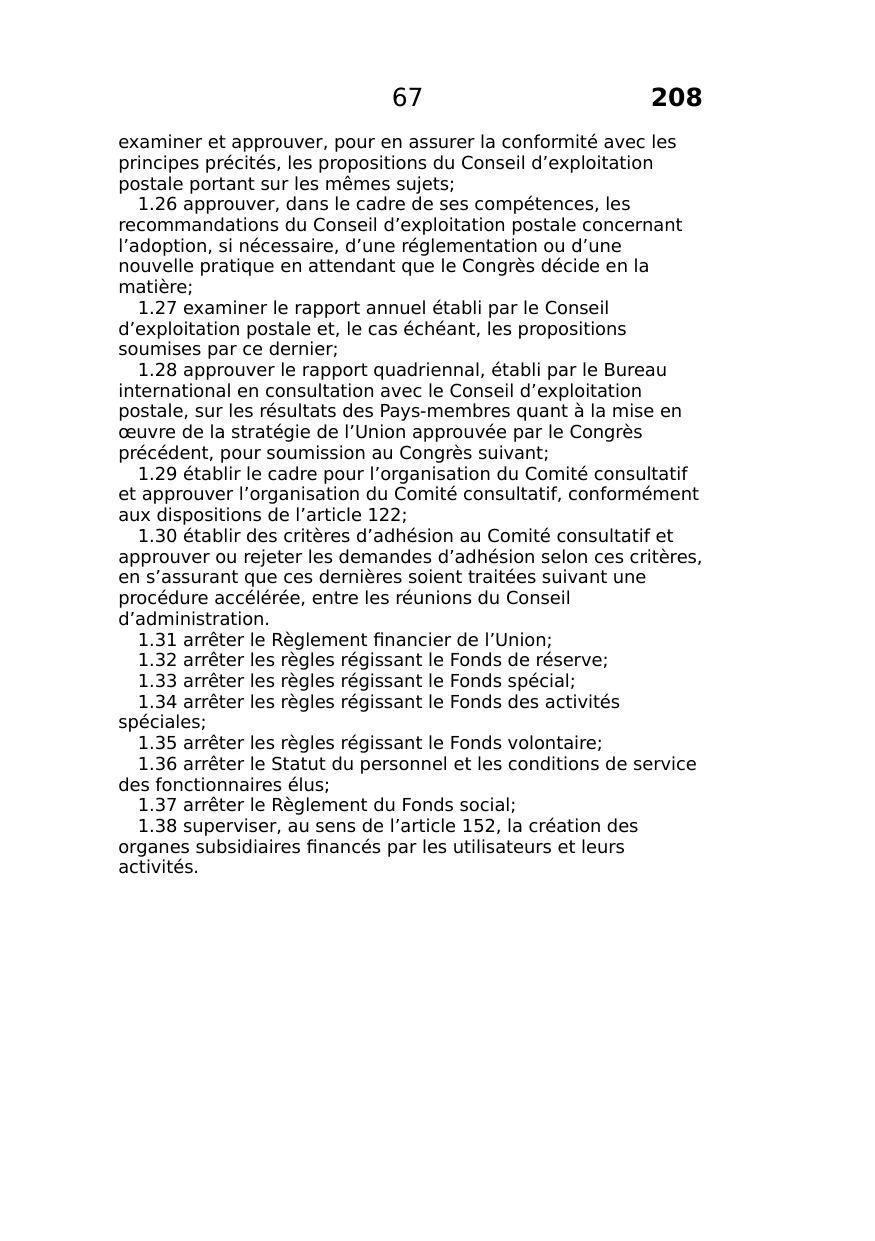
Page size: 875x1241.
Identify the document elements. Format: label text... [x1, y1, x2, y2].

text 1.34 arrêter les règles régissant le Fonds des activités spéciales; [118, 692, 703, 733]
text 1.31 arrêter le Règlement financier de l’Union; [118, 629, 703, 650]
text 1.30 établir des critères d’adhésion au Comité consultatif et approuver ou rejeter les demandes d’adhésion selon ces critères, en s’assurant que ces dernières soient traitées suivant une procédure accélérée, entre les réunions du Conseil d’administration. [118, 526, 703, 629]
text 1.35 arrêter les règles régissant le Fonds volontaire; [118, 733, 703, 754]
text examiner et approuver, pour en assurer la conformité avec les principes précités, les propositions du Conseil d’exploitation postale portant sur les mêmes sujets; [118, 132, 703, 194]
text 1.37 arrêter le Règlement du Fonds social; [118, 795, 703, 816]
text 1.28 approuver le rapport quadriennal, établi par le Bureau international en consultation avec le Conseil d’exploitation postale, sur les résultats des Pays-membres quant à la mise en œuvre de la stratégie de l’Union approuvée par le Congrès précédent, pour soumission au Congrès suivant; [118, 360, 703, 463]
text 1.36 arrêter le Statut du personnel et les conditions de service des fonctionnaires élus; [118, 754, 703, 795]
text 1.29 établir le cadre pour l’organisation du Comité consultatif et approuver l’organisation du Comité consultatif, conformément aux dispositions de l’article 122; [118, 463, 703, 526]
text 1.32 arrêter les règles régissant le Fonds de réserve; [118, 650, 703, 671]
text 1.38 superviser, au sens de l’article 152, la création des organes subsidiaires financés par les utilisateurs et leurs activités. [118, 816, 703, 878]
text 1.27 examiner le rapport annuel établi par le Conseil d’exploitation postale et, le cas échéant, les propositions soumises par ce dernier; [118, 298, 703, 360]
text 1.33 arrêter les règles régissant le Fonds spécial; [118, 671, 703, 692]
text 1.26 approuver, dans le cadre de ses compétences, les recommandations du Conseil d’exploitation postale concernant l’adoption, si nécessaire, d’une réglementation ou d’une nouvelle pratique en attendant que le Congrès décide en la matière; [118, 194, 703, 298]
